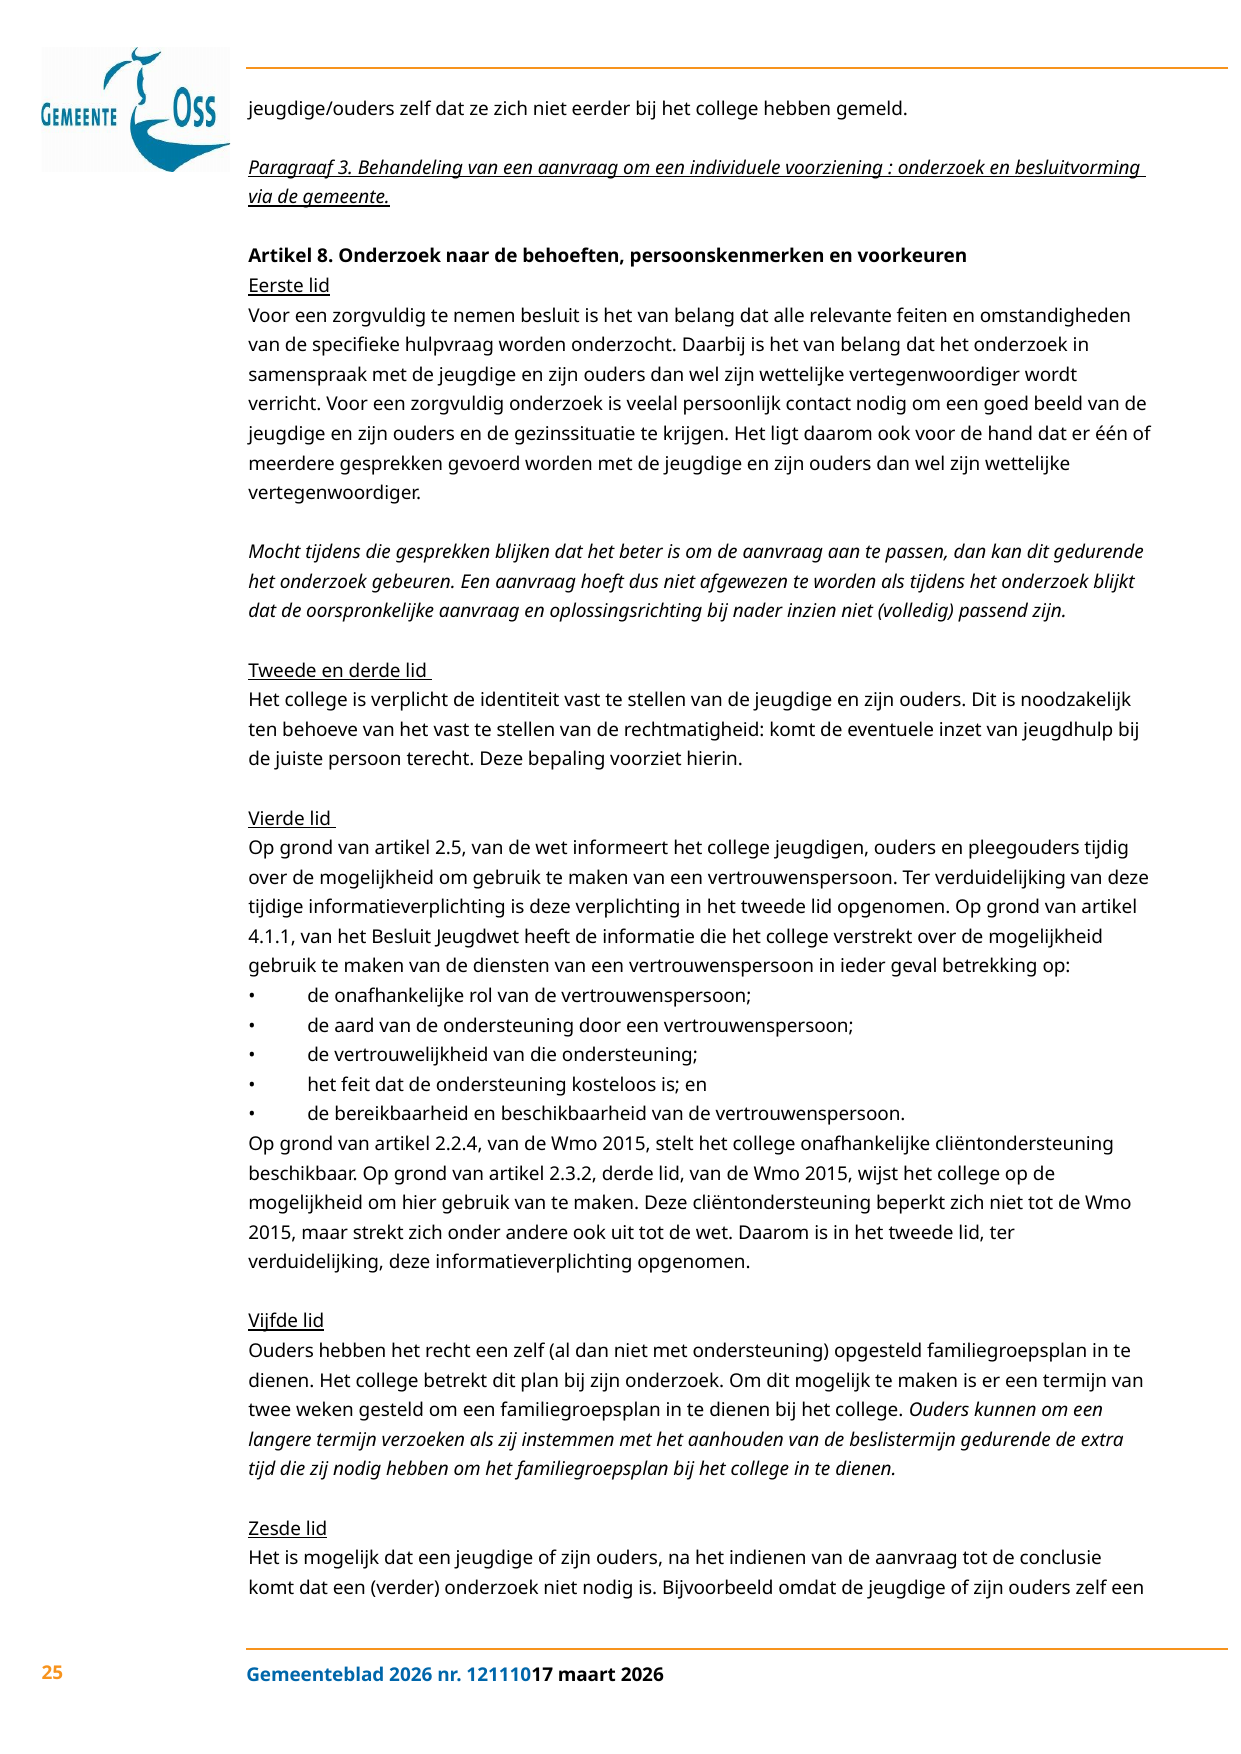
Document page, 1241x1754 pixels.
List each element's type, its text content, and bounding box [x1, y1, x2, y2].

text Eerste lid [248, 272, 1152, 298]
list het feit dat de ondersteuning kosteloos is; en [248, 1071, 1152, 1097]
text Tweede en derde lid [248, 657, 1152, 683]
list de onafhankelijke rol van de vertrouwenspersoon; [248, 982, 1152, 1008]
text jeugdige/ouders zelf dat ze zich niet eerder bij het college hebben gemeld. [248, 95, 1152, 121]
text Vijfde lid [248, 1308, 1152, 1333]
text Vierde lid [248, 805, 1152, 831]
picture [41, 47, 231, 172]
text Het college is verplicht de identiteit vast te stellen van de jeugdige en zijn ouders. Dit is noodzakelijk ten behoeve van het vast te stellen van de rechtmatigheid: komt de eventuele inzet van jeugdhulp bij de juiste persoon terecht. Deze bepaling voorziet hierin. [248, 686, 1152, 771]
list de vertrouwelijkheid van die ondersteuning; [248, 1041, 1152, 1067]
text Paragraaf 3. Behandeling van een aanvraag om een individuele voorziening : onderzoek en besluitvorming via de gemeente. [248, 154, 1152, 209]
text Mocht tijdens die gesprekken blijken dat het beter is om de aanvraag aan te passen, dan kan dit gedurende het onderzoek gebeuren. Een aanvraag hoeft dus niet afgewezen te worden als tijdens het onderzoek blijkt dat de oorspronkelijke aanvraag en oplossingsrichting bij nader inzien niet (volledig) passend zijn. [248, 538, 1152, 623]
text Voor een zorgvuldig te nemen besluit is het van belang dat alle relevante feiten en omstandigheden van de specifieke hulpvraag worden onderzocht. Daarbij is het van belang dat het onderzoek in samenspraak met de jeugdige en zijn ouders dan wel zijn wettelijke vertegenwoordiger wordt verricht. Voor een zorgvuldig onderzoek is veelal persoonlijk contact nodig om een goed beeld van de jeugdige en zijn ouders en de gezinssituatie te krijgen. Het ligt daarom ook voor de hand dat er één of meerdere gesprekken gevoerd worden met de jeugdige en zijn ouders dan wel zijn wettelijke vertegenwoordiger. [248, 302, 1152, 505]
text Op grond van artikel 2.5, van de wet informeert het college jeugdigen, ouders en pleegouders tijdig over de mogelijkheid om gebruik te maken van een vertrouwenspersoon. Ter verduidelijking van deze tijdige informatieverplichting is deze verplichting in het tweede lid opgenomen. Op grond van artikel 4.1.1, van het Besluit Jeugdwet heeft de informatie die het college verstrekt over de mogelijkheid gebruik te maken van de diensten van een vertrouwenspersoon in ieder geval betrekking op: [248, 834, 1152, 978]
text Op grond van artikel 2.2.4, van de Wmo 2015, stelt het college onafhankelijke cliëntondersteuning beschikbaar. Op grond van artikel 2.3.2, derde lid, van de Wmo 2015, wijst het college op de mogelijkheid om hier gebruik van te maken. Deze cliëntondersteuning beperkt zich niet tot de Wmo 2015, maar strekt zich onder andere ook uit tot de wet. Daarom is in het tweede lid, ter verduidelijking, deze informatieverplichting opgenomen. [248, 1130, 1152, 1274]
list de aard van de ondersteuning door een vertrouwenspersoon; [248, 1012, 1152, 1038]
list de bereikbaarheid en beschikbaarheid van de vertrouwenspersoon. [248, 1101, 1152, 1126]
text Ouders hebben het recht een zelf (al dan niet met ondersteuning) opgesteld familiegroepsplan in te dienen. Het college betrekt dit plan bij zijn onderzoek. Om dit mogelijk te maken is er een termijn van twee weken gesteld om een familiegroepsplan in te dienen bij het college. Ouders kunnen om een langere termijn verzoeken als zij instemmen met het aanhouden van de beslistermijn gedurende de extra tijd die zij nodig hebben om het familiegroepsplan bij het college in te dienen. [248, 1337, 1152, 1481]
text Het is mogelijk dat een jeugdige of zijn ouders, na het indienen van de aanvraag tot de conclusie komt dat een (verder) onderzoek niet nodig is. Bijvoorbeeld omdat de jeugdige of zijn ouders zelf een [248, 1544, 1152, 1600]
text Zesde lid [248, 1515, 1152, 1541]
text Artikel 8. Onderzoek naar de behoeften, persoonskenmerken en voorkeuren [248, 243, 1152, 268]
